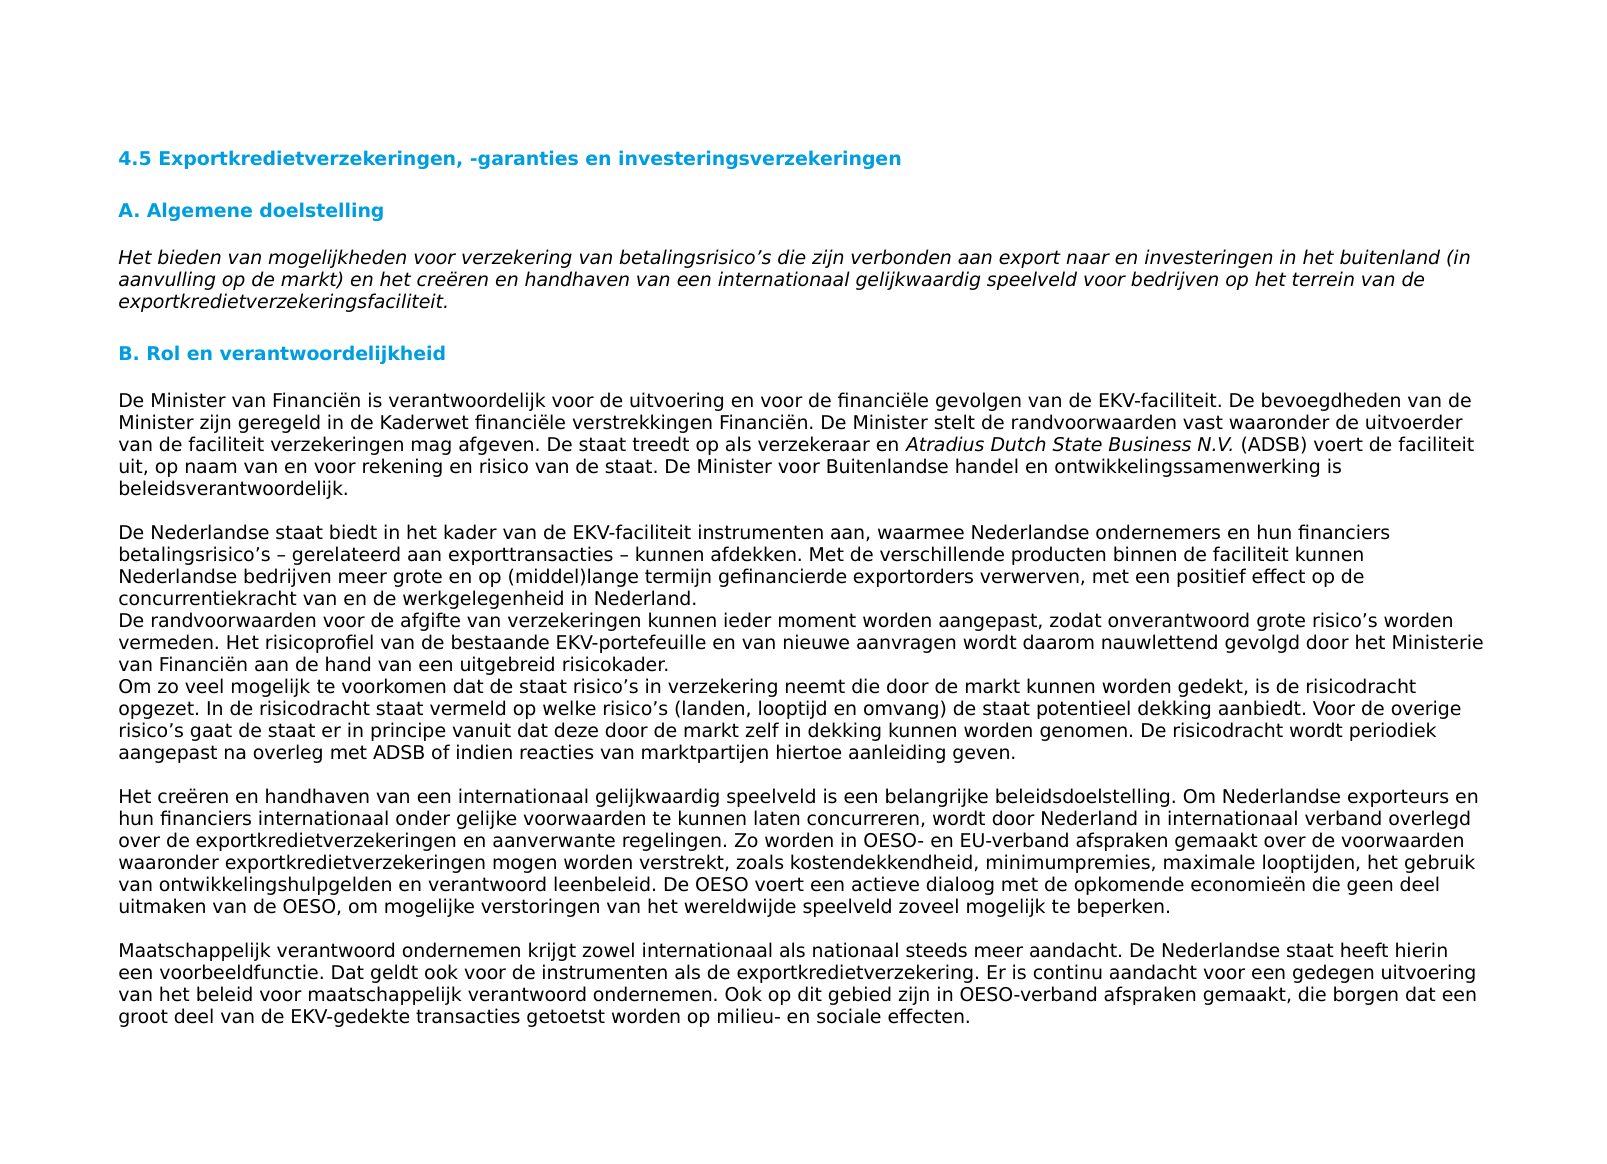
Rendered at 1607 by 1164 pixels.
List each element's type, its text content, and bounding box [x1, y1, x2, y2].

text De Nederlandse staat biedt in het kader van de EKV-faciliteit instrumenten aan, waarmee Nederlandse ondernemers en hun financiers betalingsrisico’s – gerelateerd aan exporttransacties – kunnen afdekken. Met de verschillende producten binnen de faciliteit kunnen Nederlandse bedrijven meer grote en op (middel)lange termijn gefinancierde exportorders verwerven, met een positief effect op de concurrentiekracht van en de werkgelegenheid in Nederland. [118, 522, 1488, 610]
text Maatschappelijk verantwoord ondernemen krijgt zowel internationaal als nationaal steeds meer aandacht. De Nederlandse staat heeft hierin een voorbeeldfunctie. Dat geldt ook voor de instrumenten als de exportkredietverzekering. Er is continu aandacht voor een gedegen uitvoering van het beleid voor maatschappelijk verantwoord ondernemen. Ook op dit gebied zijn in OESO-verband afspraken gemaakt, die borgen dat een groot deel van de EKV-gedekte transacties getoetst worden op milieu- en sociale effecten. [118, 940, 1488, 1028]
subtitle B. Rol en verantwoordelijkheid [118, 343, 1488, 365]
text Om zo veel mogelijk te voorkomen dat de staat risico’s in verzekering neemt die door de markt kunnen worden gedekt, is de risicodracht opgezet. In de risicodracht staat vermeld op welke risico’s (landen, looptijd en omvang) de staat potentieel dekking aanbiedt. Voor de overige risico’s gaat de staat er in principe vanuit dat deze door de markt zelf in dekking kunnen worden genomen. De risicodracht wordt periodiek aangepast na overleg met ADSB of indien reacties van marktpartijen hiertoe aanleiding geven. [118, 676, 1488, 764]
text Het creëren en handhaven van een internationaal gelijkwaardig speelveld is een belangrijke beleidsdoelstelling. Om Nederlandse exporteurs en hun financiers internationaal onder gelijke voorwaarden te kunnen laten concurreren, wordt door Nederland in internationaal verband overlegd over de exportkredietverzekeringen en aanverwante regelingen. Zo worden in OESO- en EU-verband afspraken gemaakt over de voorwaarden waaronder exportkredietverzekeringen mogen worden verstrekt, zoals kostendekkendheid, minimumpremies, maximale looptijden, het gebruik van ontwikkelingshulpgelden en verantwoord leenbeleid. De OESO voert een actieve dialoog met de opkomende economieën die geen deel uitmaken van de OESO, om mogelijke verstoringen van het wereldwijde speelveld zoveel mogelijk te beperken. [118, 786, 1488, 918]
text De randvoorwaarden voor de afgifte van verzekeringen kunnen ieder moment worden aangepast, zodat onverantwoord grote risico’s worden vermeden. Het risicoprofiel van de bestaande EKV-portefeuille en van nieuwe aanvragen wordt daarom nauwlettend gevolgd door het Ministerie van Financiën aan de hand van een uitgebreid risicokader. [118, 610, 1488, 676]
text Het bieden van mogelijkheden voor verzekering van betalingsrisico’s die zijn verbonden aan export naar en investeringen in het buitenland (in aanvulling op de markt) en het creëren en handhaven van een internationaal gelijkwaardig speelveld voor bedrijven op het terrein van de exportkredietverzekeringsfaciliteit. [118, 247, 1488, 313]
text De Minister van Financiën is verantwoordelijk voor de uitvoering en voor de financiële gevolgen van de EKV-faciliteit. De bevoegdheden van de Minister zijn geregeld in de Kaderwet financiële verstrekkingen Financiën. De Minister stelt de randvoorwaarden vast waaronder de uitvoerder van de faciliteit verzekeringen mag afgeven. De staat treedt op als verzekeraar en Atradius Dutch State Business N.V. (ADSB) voert de faciliteit uit, op naam van en voor rekening en risico van de staat. De Minister voor Buitenlandse handel en ontwikkelingssamenwerking is beleidsverantwoordelijk. [118, 390, 1488, 500]
subtitle 4.5 Exportkredietverzekeringen, -garanties en investeringsverzekeringen [118, 148, 1488, 170]
subtitle A. Algemene doelstelling [118, 200, 1488, 222]
